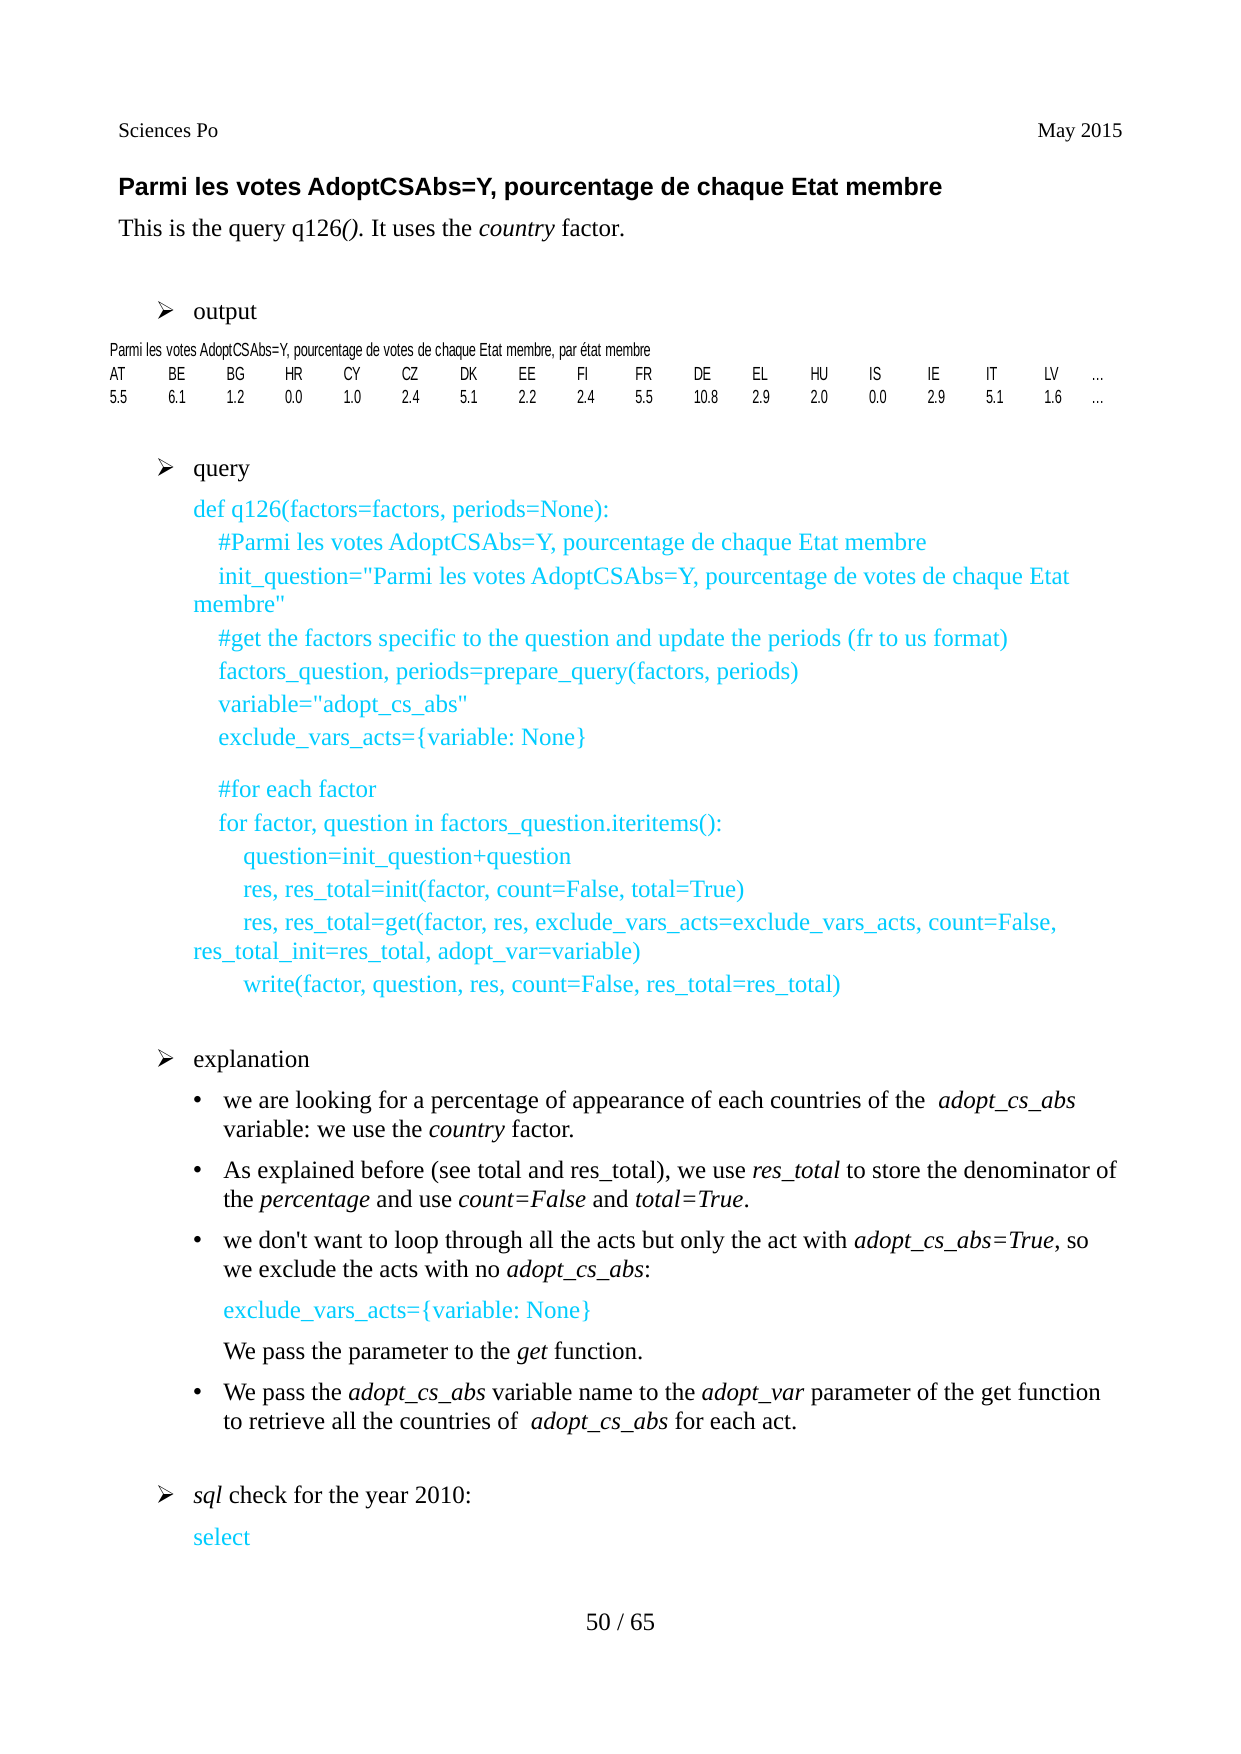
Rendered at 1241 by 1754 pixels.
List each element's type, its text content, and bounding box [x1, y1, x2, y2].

list sql check for the year 2010: [156, 1480, 1122, 1509]
text #for each factor [193, 774, 1122, 803]
list output [156, 296, 1122, 325]
list exclude_vars_acts={variable: None} [193, 1295, 1122, 1324]
text #Parmi les votes AdoptCSAbs=Y, pourcentage de chaque Etat membre [193, 527, 1122, 556]
text #get the factors specific to the question and update the periods (fr to us format) [193, 623, 1122, 651]
subtitle Parmi les votes AdoptCSAbs=Y, pourcentage de chaque Etat membre [118, 172, 1122, 201]
list We pass the adopt_cs_abs variable name to the adopt_var parameter of the get function to retrieve all the countries of adopt_cs_abs for each act. [193, 1377, 1122, 1434]
list We pass the parameter to the get function. [193, 1336, 1122, 1364]
text variable="adopt_cs_abs" [193, 689, 1122, 718]
list query [156, 453, 1122, 482]
text factors_question, periods=prepare_query(factors, periods) [193, 656, 1122, 685]
text res, res_total=get(factor, res, exclude_vars_acts=exclude_vars_acts, count=False, res_total_init=res_total, adopt_var=variable) [193, 907, 1122, 965]
text This is the query q126(). It uses the country factor. [118, 213, 1122, 242]
text exclude_vars_acts={variable: None} [193, 722, 1122, 751]
text res, res_total=init(factor, count=False, total=True) [193, 874, 1122, 903]
text def q126(factors=factors, periods=None): [193, 494, 1122, 523]
text select [193, 1522, 1122, 1550]
text question=init_question+question [193, 841, 1122, 870]
list explanation [156, 1044, 1122, 1073]
text for factor, question in factors_question.iteritems(): [193, 808, 1122, 836]
text init_question="Parmi les votes AdoptCSAbs=Y, pourcentage de votes de chaque Etat membre" [193, 561, 1122, 618]
text write(factor, question, res, count=False, res_total=res_total) [193, 969, 1122, 998]
list we don't want to loop through all the acts but only the act with adopt_cs_abs=True, so we exclude the acts with no adopt_cs_abs: [193, 1225, 1122, 1283]
list As explained before (see total and res_total), we use res_total to store the denominator of the percentage and use count=False and total=True. [193, 1155, 1122, 1213]
list we are looking for a percentage of appearance of each countries of the adopt_cs_abs variable: we use the country factor. [193, 1085, 1122, 1143]
